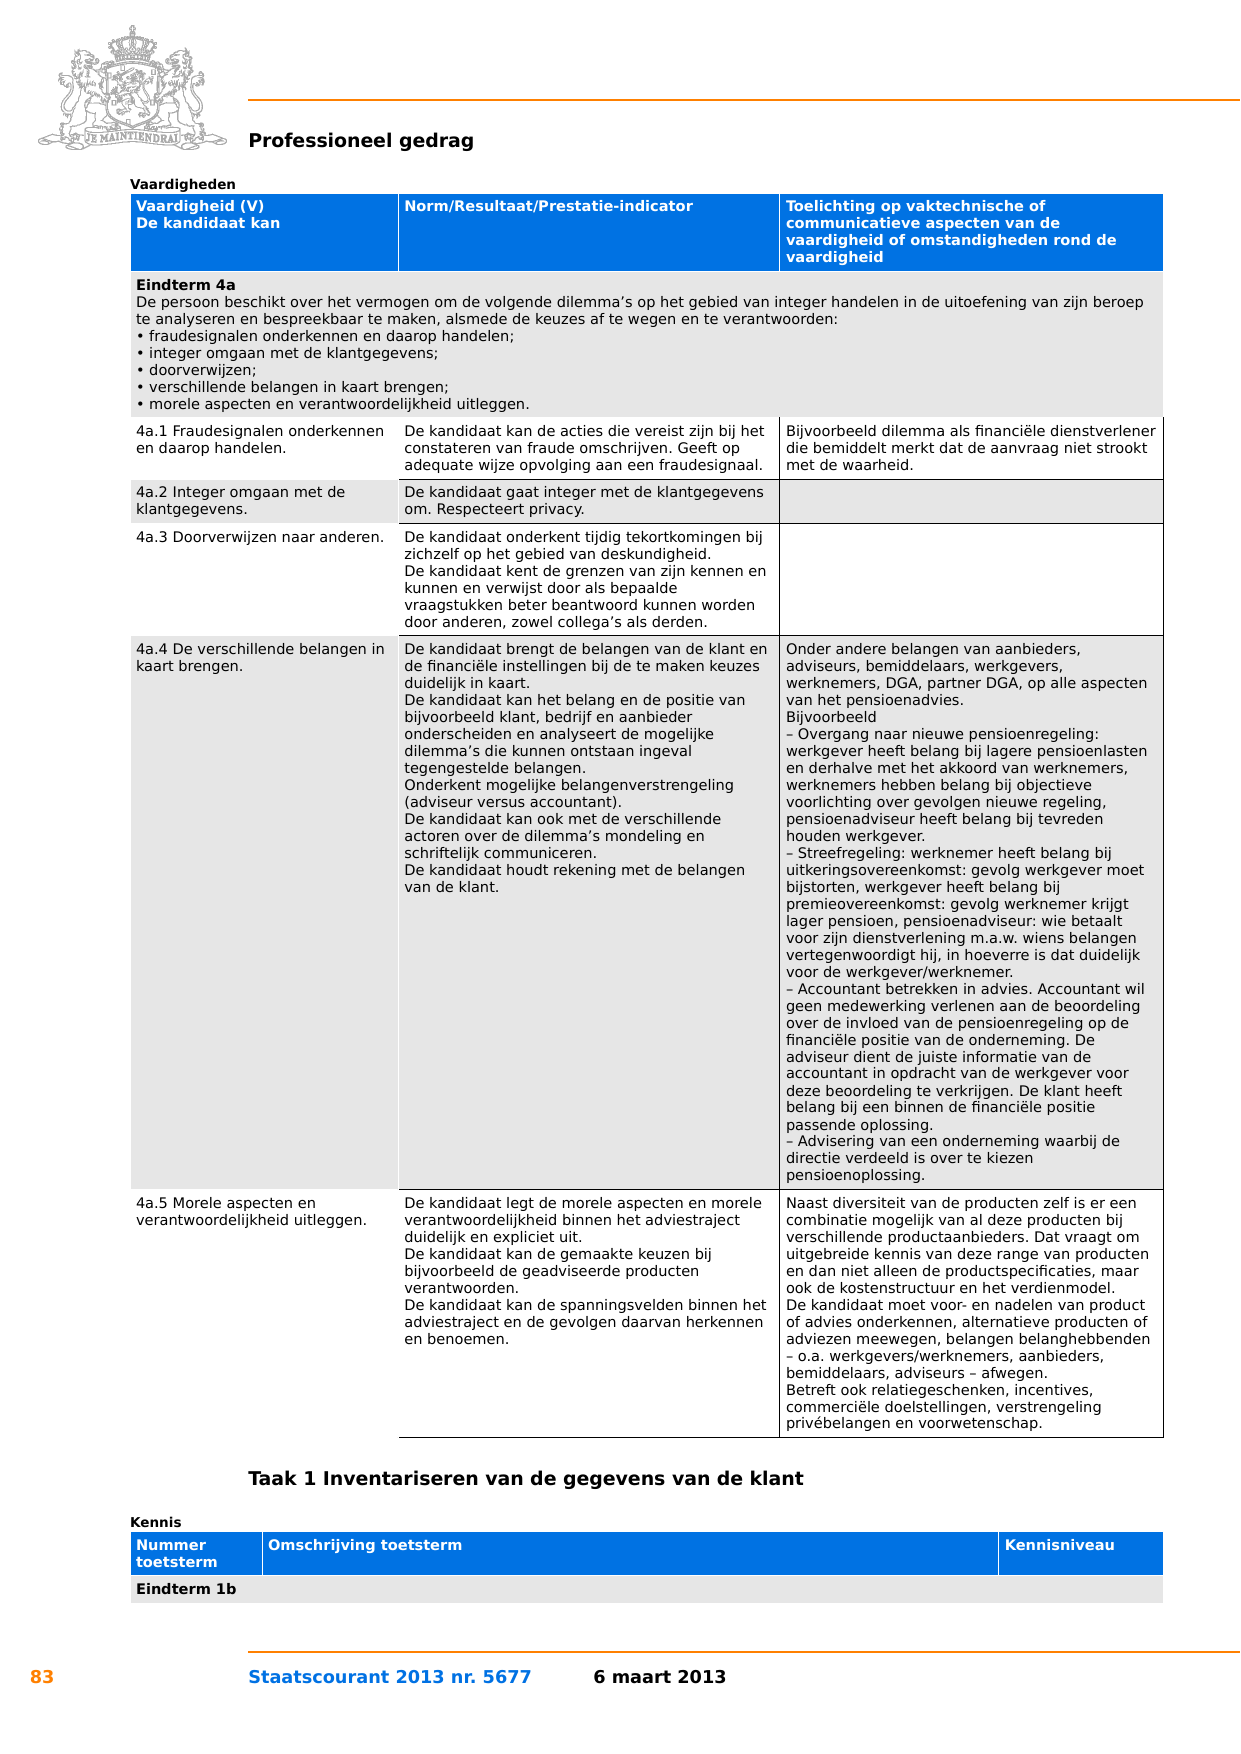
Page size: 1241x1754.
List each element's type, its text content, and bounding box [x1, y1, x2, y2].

table_header Vaardigheden [130, 177, 1163, 193]
picture [38, 25, 227, 150]
table_cell Onder andere belangen van aanbieders, adviseurs, bemiddelaars, werkgevers, werknemers, DGA, partner DGA, op alle aspecten van het pensioenadvies. Bijvoorbeeld – Overgang naar nieuwe pensioenregeling: werkgever heeft belang bij lagere pensioenlasten en derhalve met het akkoord van werknemers, werknemers hebben belang bij objectieve voorlichting over gevolgen nieuwe regeling, pensioenadviseur heeft belang bij tevreden houden werkgever. – Streefregeling: werknemer heeft belang bij uitkeringsovereenkomst: gevolg werkgever moet bijstorten, werkgever heeft belang bij premieovereenkomst: gevolg werknemer krijgt lager pensioen, pensioenadviseur: wie betaalt voor zijn dienstverlening m.a.w. wiens belangen vertegenwoordigt hij, in hoeverre is dat duidelijk voor de werkgever/werknemer. – Accountant betrekken in advies. Accountant wil geen medewerking verlenen aan de beoordeling over de invloed van de pensioenregeling op de financiële positie van de onderneming. De adviseur dient de juiste informatie van de accountant in opdracht van de werkgever voor deze beoordeling te verkrijgen. De klant heeft belang bij een binnen de financiële positie passende oplossing. – Advisering van een onderneming waarbij de directie verdeeld is over te kiezen pensioenoplossing. [780, 636, 1163, 1189]
table_cell 4a.1 Fraudesignalen onderkennen en daarop handelen. [131, 418, 398, 478]
table_cell De kandidaat gaat integer met de klantgegevens om. Respecteert privacy. [399, 480, 779, 523]
subtitle Professioneel gedrag [248, 130, 1163, 152]
table_cell De kandidaat legt de morele aspecten en morele verantwoordelijkheid binnen het adviestraject duidelijk en expliciet uit. De kandidaat kan de gemaakte keuzen bij bijvoorbeeld de geadviseerde producten verantwoorden. De kandidaat kan de spanningsvelden binnen het adviestraject en de gevolgen daarvan herkennen en benoemen. [399, 1190, 779, 1437]
table_cell Nummer toetsterm [131, 1532, 262, 1575]
table_cell Norm/Resultaat/Prestatie-indicator [399, 194, 779, 271]
table_cell [780, 480, 1163, 523]
table_cell Vaardigheid (V) De kandidaat kan [131, 194, 398, 271]
table_cell 4a.5 Morele aspecten en verantwoordelijkheid uitleggen. [131, 1190, 398, 1437]
table_cell Omschrijving toetsterm [263, 1532, 998, 1575]
table_cell 4a.4 De verschillende belangen in kaart brengen. [131, 636, 398, 1189]
table_cell Eindterm 4a De persoon beschikt over het vermogen om de volgende dilemma’s op het gebied van integer handelen in de uitoefening van zijn beroep te analyseren en bespreekbaar te maken, alsmede de keuzes af te wegen en te verantwoorden: • fraudesignalen onderkennen en daarop handelen; • integer omgaan met de klantgegevens; • doorverwijzen; • verschillende belangen in kaart brengen; • morele aspecten en verantwoordelijkheid uitleggen. [131, 272, 1163, 417]
table_cell Bijvoorbeeld dilemma als financiële dienstverlener die bemiddelt merkt dat de aanvraag niet strookt met de waarheid. [780, 418, 1163, 478]
subtitle Taak 1 Inventariseren van de gegevens van de klant [248, 1468, 1163, 1490]
table_header Kennis [130, 1515, 1163, 1531]
table_cell Toelichting op vaktechnische of communicatieve aspecten van de vaardigheid of omstandigheden rond de vaardigheid [780, 194, 1163, 271]
table_cell 4a.2 Integer omgaan met de klantgegevens. [131, 480, 398, 523]
table_cell [780, 524, 1163, 635]
table_cell Naast diversiteit van de producten zelf is er een combinatie mogelijk van al deze producten bij verschillende productaanbieders. Dat vraagt om uitgebreide kennis van deze range van producten en dan niet alleen de productspecificaties, maar ook de kostenstructuur en het verdienmodel. De kandidaat moet voor- en nadelen van product of advies onderkennen, alternatieve producten of adviezen meewegen, belangen belanghebbenden – o.a. werkgevers/werknemers, aanbieders, bemiddelaars, adviseurs – afwegen. Betreft ook relatiegeschenken, incentives, commerciële doelstellingen, verstrengeling privébelangen en voorwetenschap. [780, 1190, 1163, 1437]
table_cell De kandidaat onderkent tijdig tekortkomingen bij zichzelf op het gebied van deskundigheid. De kandidaat kent de grenzen van zijn kennen en kunnen en verwijst door als bepaalde vraagstukken beter beantwoord kunnen worden door anderen, zowel collega’s als derden. [399, 524, 779, 635]
table_cell De kandidaat kan de acties die vereist zijn bij het constateren van fraude omschrijven. Geeft op adequate wijze opvolging aan een fraudesignaal. [399, 418, 779, 478]
table_cell 4a.3 Doorverwijzen naar anderen. [131, 524, 398, 635]
table_cell Kennisniveau [999, 1532, 1163, 1575]
table_cell Eindterm 1b [131, 1576, 1163, 1603]
table_cell De kandidaat brengt de belangen van de klant en de financiële instellingen bij de te maken keuzes duidelijk in kaart. De kandidaat kan het belang en de positie van bijvoorbeeld klant, bedrijf en aanbieder onderscheiden en analyseert de mogelijke dilemma’s die kunnen ontstaan ingeval tegengestelde belangen. Onderkent mogelijke belangenverstrengeling (adviseur versus accountant). De kandidaat kan ook met de verschillende actoren over de dilemma’s mondeling en schriftelijk communiceren. De kandidaat houdt rekening met de belangen van de klant. [399, 636, 779, 1189]
